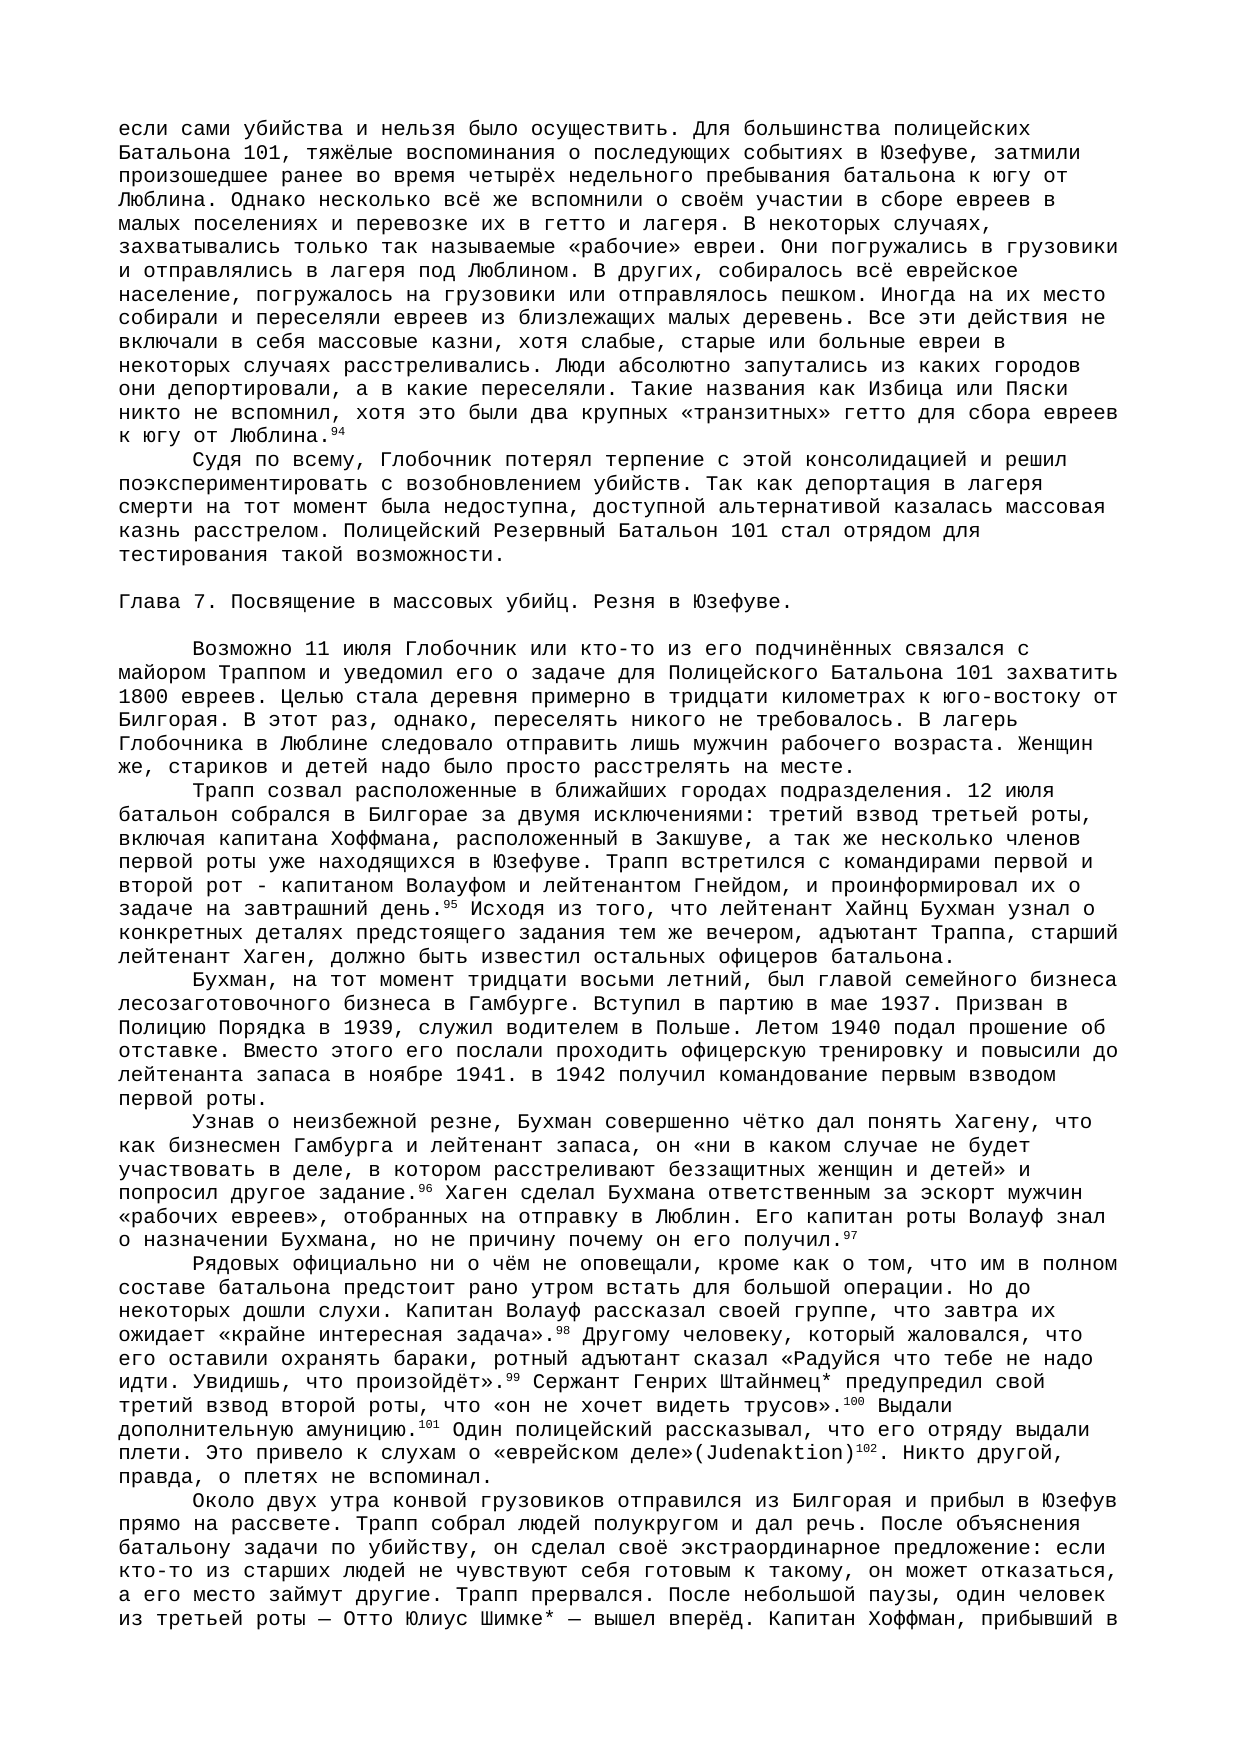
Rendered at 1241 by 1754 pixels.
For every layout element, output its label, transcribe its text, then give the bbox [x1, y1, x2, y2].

text Глава 7. Посвящение в массовых убийц. Резня в Юзефуве. [118, 591, 1122, 615]
text Около двух утра конвой грузовиков отправился из Билгорая и прибыл в Юзефув прямо на рассвете. Трапп собрал людей полукругом и дал речь. После объяснения батальону задачи по убийству, он сделал своё экстраординарное предложение: если кто-то из старших людей не чувствуют себя готовым к такому, он может отказаться, а его место займут другие. Трапп прервался. После небольшой паузы, один человек из третьей роты — Отто Юлиус Шимке* — вышел вперёд. Капитан Хоффман, прибывший в [118, 1489, 1122, 1631]
text Рядовых официально ни о чём не оповещали, кроме как о том, что им в полном составе батальона предстоит рано утром встать для большой операции. Но до некоторых дошли слухи. Капитан Волауф рассказал своей группе, что завтра их ожидает «крайне интересная задача». Другому человеку, который жаловался, что его оставили охранять бараки, ротный адъютант сказал «Радуйся что тебе не надо идти. Увидишь, что произойдёт». Сержант Генрих Штайнмец* предупредил свой третий взвод второй роты, что «он не хочет видеть трусов». Выдали дополнительную амуницию. Один полицейский рассказывал, что его отряду выдали плети. Это привело к слухам о «еврейском деле»(Judenaktion). Никто другой, правда, о плетях не вспоминал. [118, 1253, 1122, 1489]
text Судя по всему, Глобочник потерял терпение с этой консолидацией и решил поэкспериментировать с возобновлением убийств. Так как депортация в лагеря смерти на тот момент была недоступна, доступной альтернативой казалась массовая казнь расстрелом. Полицейский Резервный Батальон 101 стал отрядом для тестирования такой возможности. [118, 449, 1122, 567]
text Узнав о неизбежной резне, Бухман совершенно чётко дал понять Хагену, что как бизнесмен Гамбурга и лейтенант запаса, он «ни в каком случае не будет участвовать в деле, в котором расстреливают беззащитных женщин и детей» и попросил другое задание. Хаген сделал Бухмана ответственным за эскорт мужчин «рабочих евреев», отобранных на отправку в Люблин. Его капитан роты Волауф знал о назначении Бухмана, но не причину почему он его получил. [118, 1111, 1122, 1253]
text Бухман, на тот момент тридцати восьми летний, был главой семейного бизнеса лесозаготовочного бизнеса в Гамбурге. Вступил в партию в мае 1937. Призван в Полицию Порядка в 1939, служил водителем в Польше. Летом 1940 подал прошение об отставке. Вместо этого его послали проходить офицерскую тренировку и повысили до лейтенанта запаса в ноябре 1941. в 1942 получил командование первым взводом первой роты. [118, 969, 1122, 1111]
text Трапп созвал расположенные в ближайших городах подразделения. 12 июля батальон собрался в Билгорае за двумя исключениями: третий взвод третьей роты, включая капитана Хоффмана, расположенный в Закшуве, а так же несколько членов первой роты уже находящихся в Юзефуве. Трапп встретился с командирами первой и второй рот - капитаном Волауфом и лейтенантом Гнейдом, и проинформировал их о задаче на завтрашний день. Исходя из того, что лейтенант Хайнц Бухман узнал о конкретных деталях предстоящего задания тем же вечером, адъютант Траппа, старший лейтенант Хаген, должно быть известил остальных офицеров батальона. [118, 780, 1122, 969]
text если сами убийства и нельзя было осуществить. Для большинства полицейских Батальона 101, тяжёлые воспоминания о последующих событиях в Юзефуве, затмили произошедшее ранее во время четырёх недельного пребывания батальона к югу от Люблина. Однако несколько всё же вспомнили о своём участии в сборе евреев в малых поселениях и перевозке их в гетто и лагеря. В некоторых случаях, захватывались только так называемые «рабочие» евреи. Они погружались в грузовики и отправлялись в лагеря под Люблином. В других, собиралось всё еврейское население, погружалось на грузовики или отправлялось пешком. Иногда на их место собирали и переселяли евреев из близлежащих малых деревень. Все эти действия не включали в себя массовые казни, хотя слабые, старые или больные евреи в некоторых случаях расстреливались. Люди абсолютно запутались из каких городов они депортировали, а в какие переселяли. Такие названия как Избица или Пяски никто не вспомнил, хотя это были два крупных «транзитных» гетто для сбора евреев к югу от Люблина. [118, 118, 1122, 449]
text Возможно 11 июля Глобочник или кто-то из его подчинённых связался с майором Траппом и уведомил его о задаче для Полицейского Батальона 101 захватить 1800 евреев. Целью стала деревня примерно в тридцати километрах к юго-востоку от Билгорая. В этот раз, однако, переселять никого не требовалось. В лагерь Глобочника в Люблине следовало отправить лишь мужчин рабочего возраста. Женщин же, стариков и детей надо было просто расстрелять на месте. [118, 638, 1122, 780]
